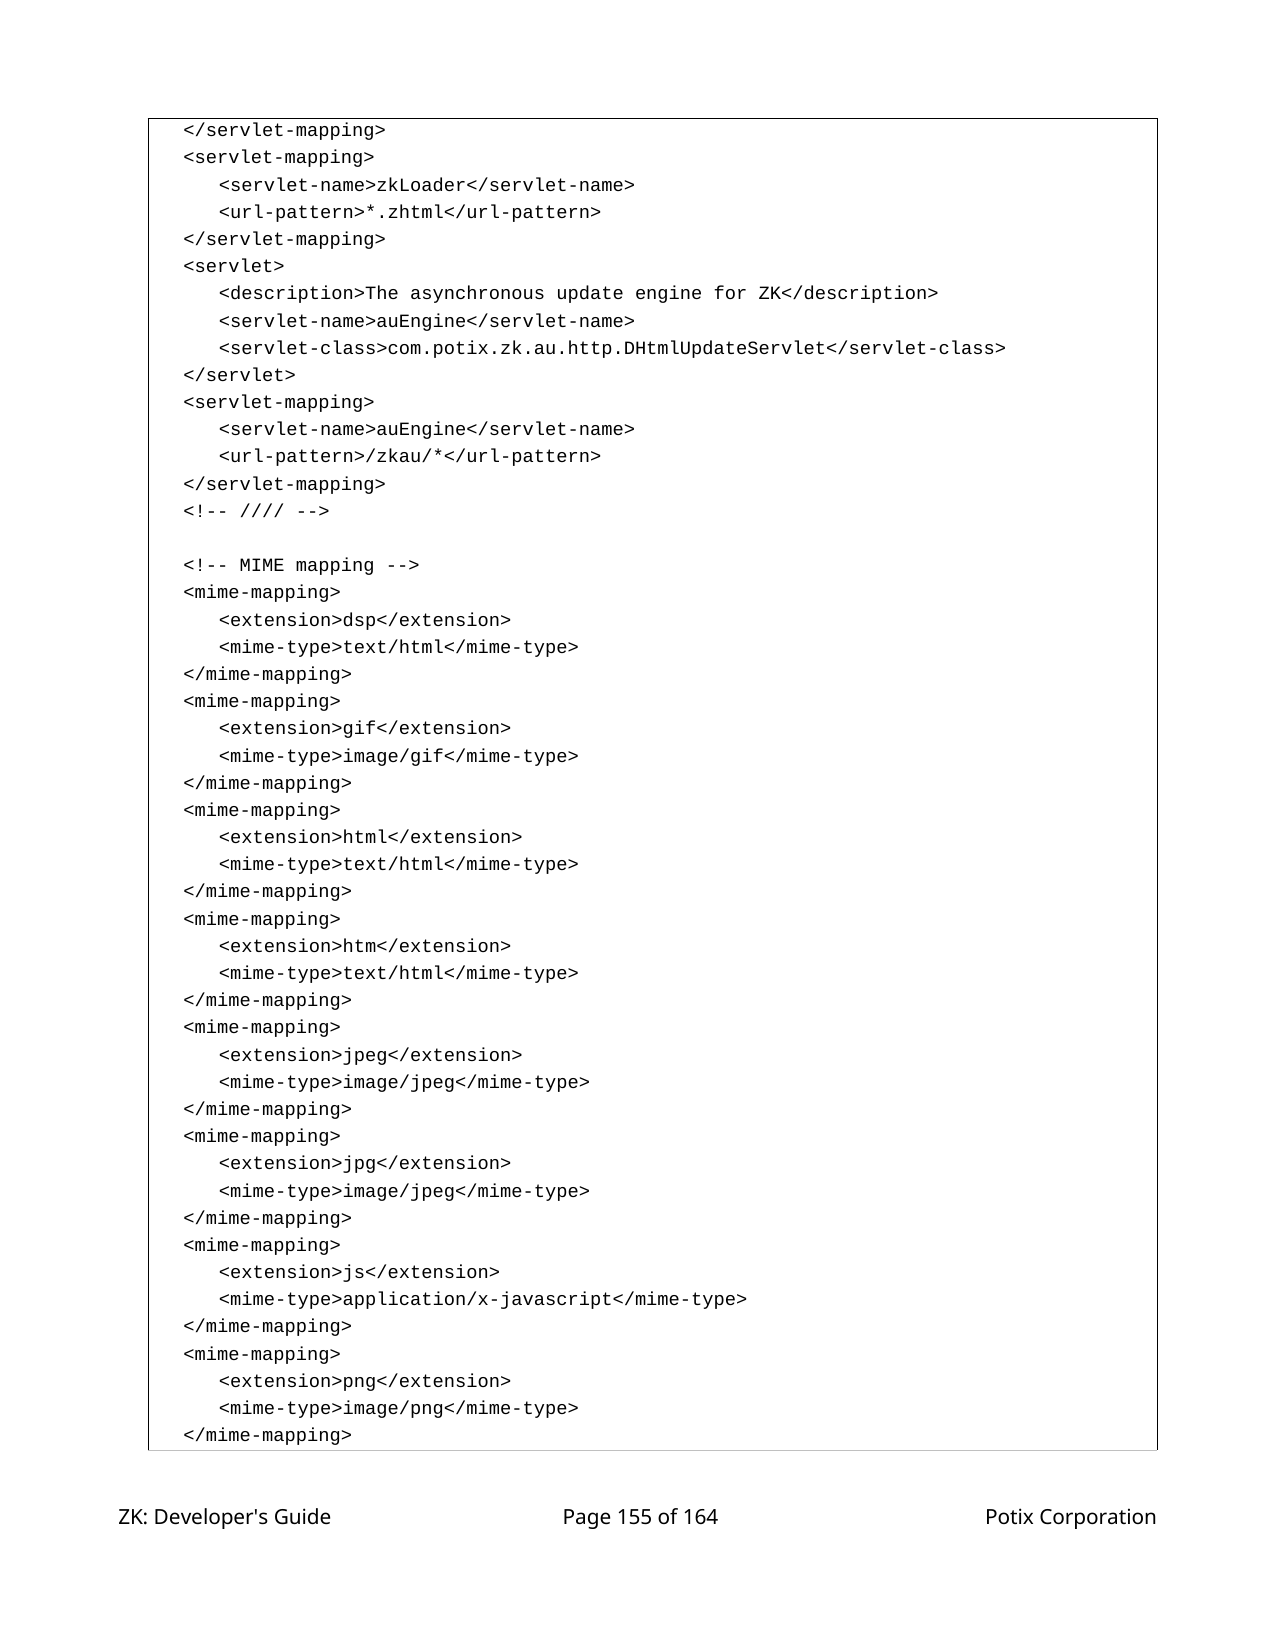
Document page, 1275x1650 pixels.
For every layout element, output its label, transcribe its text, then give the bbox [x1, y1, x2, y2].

text <url-pattern>*.zhtml</url-pattern> [149, 200, 1157, 224]
text <mime-type>image/png</mime-type> [149, 1396, 1157, 1420]
text <mime-type>text/html</mime-type> [149, 852, 1157, 876]
text <mime-mapping> [149, 1015, 1157, 1039]
text <servlet-name>auEngine</servlet-name> [149, 417, 1157, 441]
text </servlet-mapping> [149, 119, 1157, 142]
text <description>The asynchronous update engine for ZK</description> [149, 281, 1157, 306]
text <extension>js</extension> [149, 1260, 1157, 1284]
text <mime-type>image/jpeg</mime-type> [149, 1070, 1157, 1094]
text <servlet> [149, 254, 1157, 278]
text </mime-mapping> [149, 879, 1157, 904]
text </mime-mapping> [149, 662, 1157, 686]
text </mime-mapping> [149, 1423, 1157, 1450]
text <extension>dsp</extension> [149, 607, 1157, 632]
text <extension>gif</extension> [149, 716, 1157, 741]
text </mime-mapping> [149, 1206, 1157, 1230]
text <servlet-name>zkLoader</servlet-name> [149, 172, 1157, 197]
text <servlet-mapping> [149, 390, 1157, 414]
text <servlet-mapping> [149, 145, 1157, 169]
text <!-- //// --> [149, 499, 1157, 523]
text <mime-mapping> [149, 689, 1157, 713]
text <mime-type>application/x-javascript</mime-type> [149, 1287, 1157, 1311]
text </servlet-mapping> [149, 472, 1157, 496]
text <mime-mapping> [149, 580, 1157, 604]
text <mime-type>image/jpeg</mime-type> [149, 1178, 1157, 1203]
text <mime-type>image/gif</mime-type> [149, 743, 1157, 768]
text <servlet-name>auEngine</servlet-name> [149, 308, 1157, 333]
text </mime-mapping> [149, 988, 1157, 1012]
text </servlet-mapping> [149, 227, 1157, 251]
text <extension>html</extension> [149, 825, 1157, 849]
text </mime-mapping> [149, 771, 1157, 795]
text <servlet-class>com.potix.zk.au.http.DHtmlUpdateServlet</servlet-class> [149, 336, 1157, 360]
text <mime-mapping> [149, 1342, 1157, 1366]
text <extension>jpeg</extension> [149, 1042, 1157, 1067]
text <mime-mapping> [149, 1124, 1157, 1148]
text <mime-type>text/html</mime-type> [149, 635, 1157, 659]
text <mime-mapping> [149, 1233, 1157, 1257]
text </mime-mapping> [149, 1097, 1157, 1121]
text <url-pattern>/zkau/*</url-pattern> [149, 444, 1157, 469]
text <!-- MIME mapping --> [149, 553, 1157, 577]
text <extension>png</extension> [149, 1369, 1157, 1393]
text <extension>jpg</extension> [149, 1151, 1157, 1176]
text </servlet> [149, 363, 1157, 387]
text <mime-mapping> [149, 907, 1157, 931]
text <mime-mapping> [149, 798, 1157, 822]
text <mime-type>text/html</mime-type> [149, 961, 1157, 985]
text <extension>htm</extension> [149, 934, 1157, 958]
text </mime-mapping> [149, 1314, 1157, 1339]
